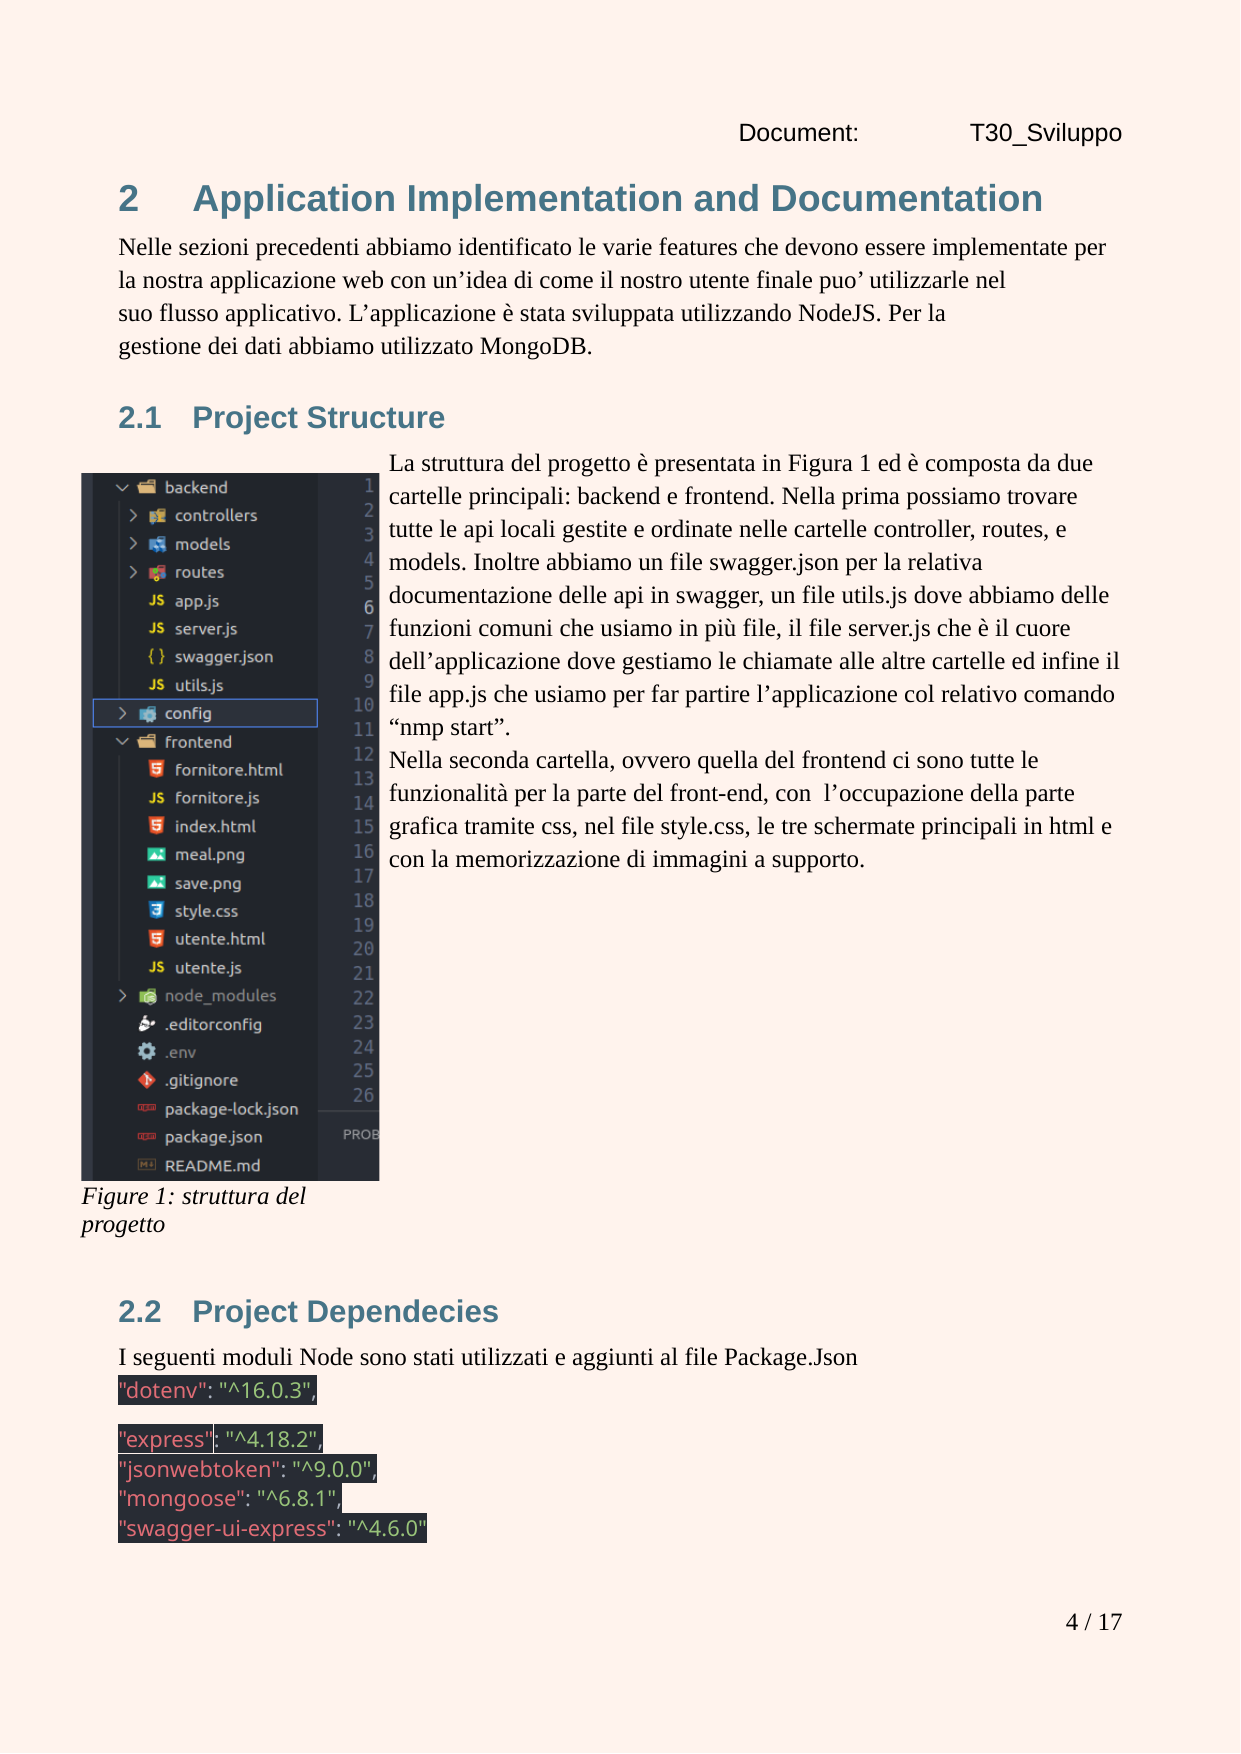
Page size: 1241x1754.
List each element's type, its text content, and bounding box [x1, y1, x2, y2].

text "express": "^4.18.2", [118, 1424, 1122, 1453]
picture [81, 473, 380, 1181]
text "swagger-ui-express": "^4.6.0" [118, 1513, 1122, 1543]
text La struttura del progetto è presentata in Figura 1 ed è composta da due cartelle principali: backend e frontend. Nella prima possiamo trovare tutte le api locali gestite e ordinate nelle cartelle controller, routes, e models. Inoltre abbiamo un file swagger.json per la relativa documentazione delle api in swagger, un file utils.js dove abbiamo delle funzioni comuni che usiamo in più file, il file server.js che è il cuore dell’applicazione dove gestiamo le chiamate alle altre cartelle ed infine il file app.js che usiamo per far partire l’applicazione col relativo comando “nmp start”. Nella seconda cartella, ovvero quella del frontend ci sono tutte le funzionalità per la parte del front-end, con l’occupazione della parte grafica tramite css, nel file style.css, le tre schermate principali in html e con la memorizzazione di immagini a supporto. [118, 448, 1122, 873]
text Figure 1: struttura del progetto [81, 1181, 379, 1238]
text Nelle sezioni precedenti abbiamo identificato le varie features che devono essere implementate per la nostra applicazione web con un’idea di come il nostro utente finale puo’ utilizzarle nel suo flusso applicativo. L’applicazione è stata sviluppata utilizzando NodeJS. Per la gestione dei dati abbiamo utilizzato MongoDB. [118, 232, 1122, 360]
subtitle Project Dependecies [118, 1293, 1122, 1329]
text "mongoose": "^6.8.1", [118, 1483, 1122, 1513]
text [74, 453, 388, 1247]
text "jsonwebtoken": "^9.0.0", [118, 1453, 1122, 1483]
text I seguenti moduli Node sono stati utilizzati e aggiunti al file Package.Json "dotenv": "^16.0.3", [118, 1342, 1122, 1405]
subtitle Application Implementation and Documentation [118, 176, 1122, 219]
subtitle Project Structure [118, 399, 1122, 435]
